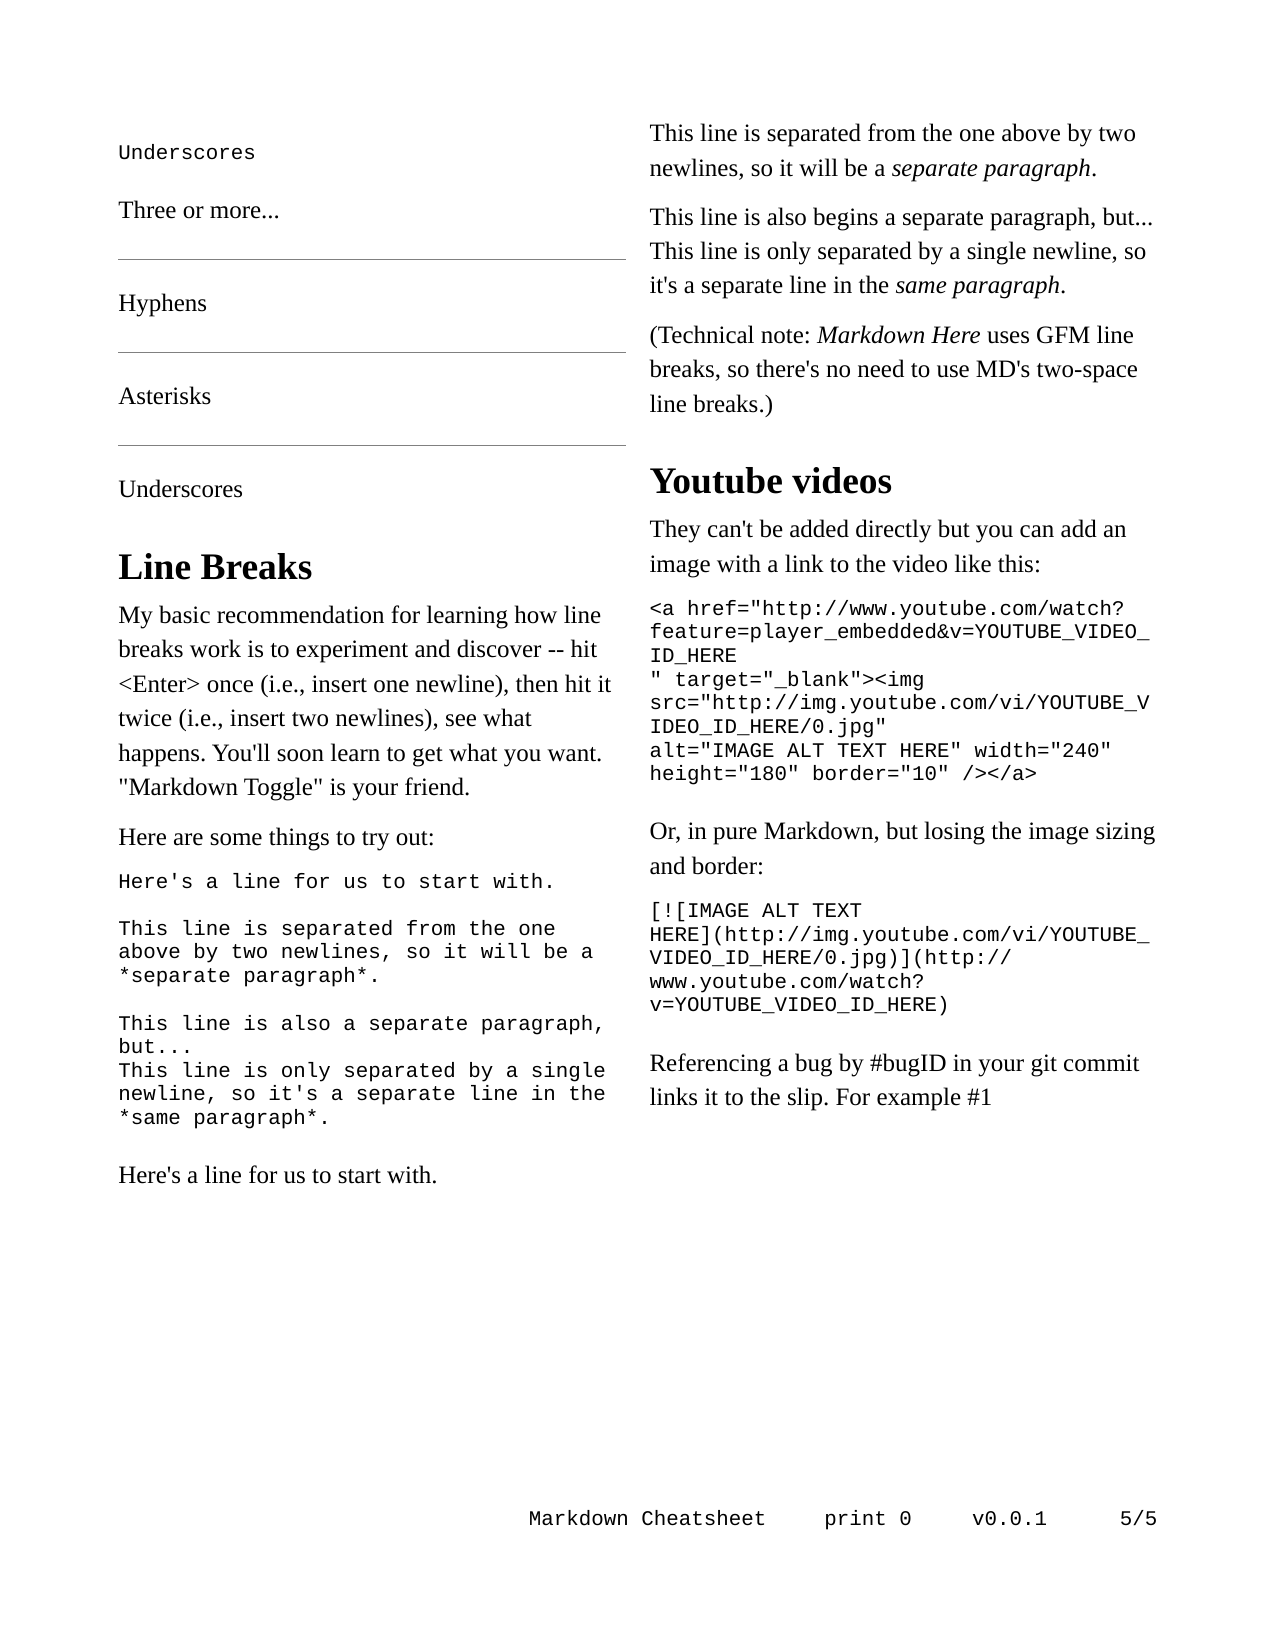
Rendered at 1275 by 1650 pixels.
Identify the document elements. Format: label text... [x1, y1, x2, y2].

text Asterisks [118, 381, 626, 410]
text Hyphens [118, 288, 626, 317]
text Here's a line for us to start with. [118, 1160, 626, 1189]
text alt="IMAGE ALT TEXT HERE" width="240" height="180" border="10" /></a> [649, 739, 1157, 787]
text [![IMAGE ALT TEXT HERE](http://img.youtube.com/vi/YOUTUBE_VIDEO_ID_HERE/0.jpg)](http://www.youtube.com/watch?v=YOUTUBE_VIDEO_ID_HERE) [649, 900, 1157, 1018]
text This line is also begins a separate paragraph, but... This line is only separated by a single newline, so it's a separate line in the same paragraph. [649, 202, 1157, 299]
text (Technical note: Markdown Here uses GFM line breaks, so there's no need to use MD's two-space line breaks.) [649, 320, 1157, 417]
text Three or more... [118, 195, 626, 224]
text This line is only separated by a single newline, so it's a separate line in the *same paragraph*. [118, 1060, 626, 1131]
text This line is also a separate paragraph, but... [118, 1012, 626, 1060]
text Referencing a bug by #bugID in your git commit links it to the slip. For example #1 [649, 1048, 1157, 1111]
text This line is separated from the one above by two newlines, so it will be a *separate paragraph*. [118, 918, 626, 989]
text Underscores [118, 142, 626, 165]
text Here are some things to try out: [118, 822, 626, 850]
text " target="_blank"><img src="http://img.youtube.com/vi/YOUTUBE_VIDEO_ID_HERE/0.jpg" [649, 669, 1157, 739]
text <a href="http://www.youtube.com/watch?feature=player_embedded&v=YOUTUBE_VIDEO_ID_HERE [649, 598, 1157, 669]
text My basic recommendation for learning how line breaks work is to experiment and discover -- hit <Enter> once (i.e., insert one newline), then hit it twice (i.e., insert two newlines), see what happens. You'll soon learn to get what you want. "Markdown Toggle" is your friend. [118, 600, 626, 801]
text Or, in pure Markdown, but losing the image sizing and border: [649, 816, 1157, 879]
subtitle Line Breaks [118, 544, 626, 588]
subtitle Youtube videos [649, 458, 1157, 502]
text Here's a line for us to start with. [118, 871, 626, 894]
text They can't be added directly but you can add an image with a link to the video like this: [649, 514, 1157, 577]
text This line is separated from the one above by two newlines, so it will be a separate paragraph. [649, 118, 1157, 181]
text Underscores [118, 474, 626, 503]
